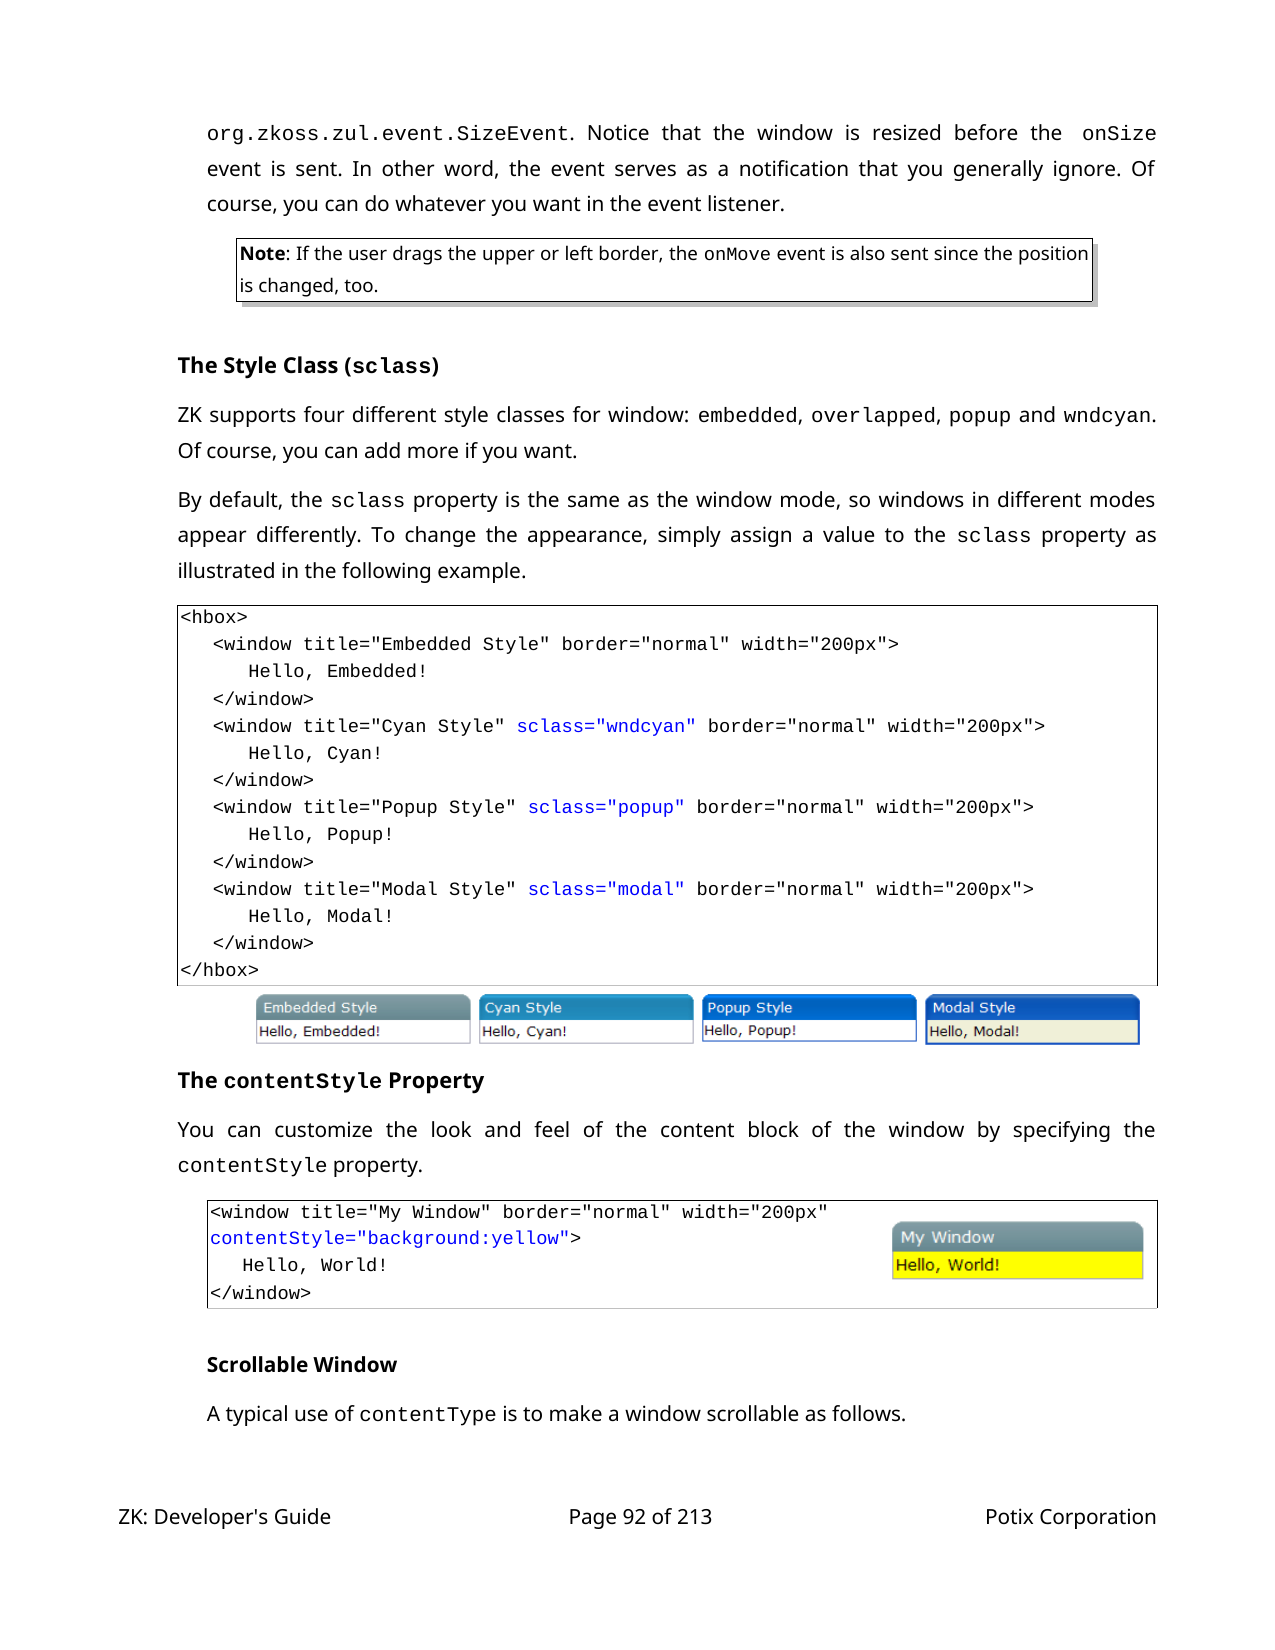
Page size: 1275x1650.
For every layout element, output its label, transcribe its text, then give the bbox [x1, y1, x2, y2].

text </window> [208, 1281, 1157, 1308]
text Hello, Embedded! [178, 659, 1157, 683]
subtitle Scrollable Window [207, 1350, 1157, 1378]
text </window> [178, 768, 1157, 792]
text <window title="My Window" border="normal" width="200px" contentStyle="background:yellow"> [208, 1201, 1157, 1250]
subtitle The Style Class (sclass) [177, 350, 1157, 380]
picture [891, 1219, 1145, 1282]
text <window title="Modal Style" sclass="modal" border="normal" width="200px"> [178, 877, 1157, 901]
text Note: If the user drags the upper or left border, the onMove event is also sent since the position is changed, too. [237, 239, 1092, 301]
text Hello, Cyan! [178, 741, 1157, 765]
text </window> [178, 686, 1157, 711]
text By default, the sclass property is the same as the window mode, so windows in different modes appear differently. To change the appearance, simply assign a value to the sclass property as illustrated in the following example. [177, 485, 1157, 584]
picture [255, 992, 1141, 1047]
text ZK supports four different style classes for window: embedded, overlapped, popup and wndcyan. Of course, you can add more if you want. [177, 401, 1157, 464]
text Hello, Popup! [178, 822, 1157, 847]
text <window title="Cyan Style" sclass="wndcyan" border="normal" width="200px"> [178, 713, 1157, 738]
text Hello, World! [208, 1253, 891, 1278]
text You can customize the look and feel of the content block of the window by specifying the contentStyle property. [177, 1115, 1157, 1179]
text <window title="Embedded Style" border="normal" width="200px"> [178, 632, 1157, 656]
text </window> [178, 849, 1157, 874]
text <hbox> [178, 606, 1157, 629]
text org.zkoss.zul.event.SizeEvent. Notice that the window is resized before the onSize event is sent. In other word, the event serves as a notification that you generally ignore. Of course, you can do whatever you want in the event listener. [207, 118, 1157, 217]
text </window> [178, 931, 1157, 955]
subtitle The contentStyle Property [177, 1028, 1157, 1094]
text [1145, 1253, 1157, 1278]
text <window title="Popup Style" sclass="popup" border="normal" width="200px"> [178, 795, 1157, 819]
text </hbox> [178, 958, 1157, 985]
text A typical use of contentType is to make a window scrollable as follows. [207, 1399, 1157, 1428]
text Hello, Modal! [178, 904, 1157, 928]
